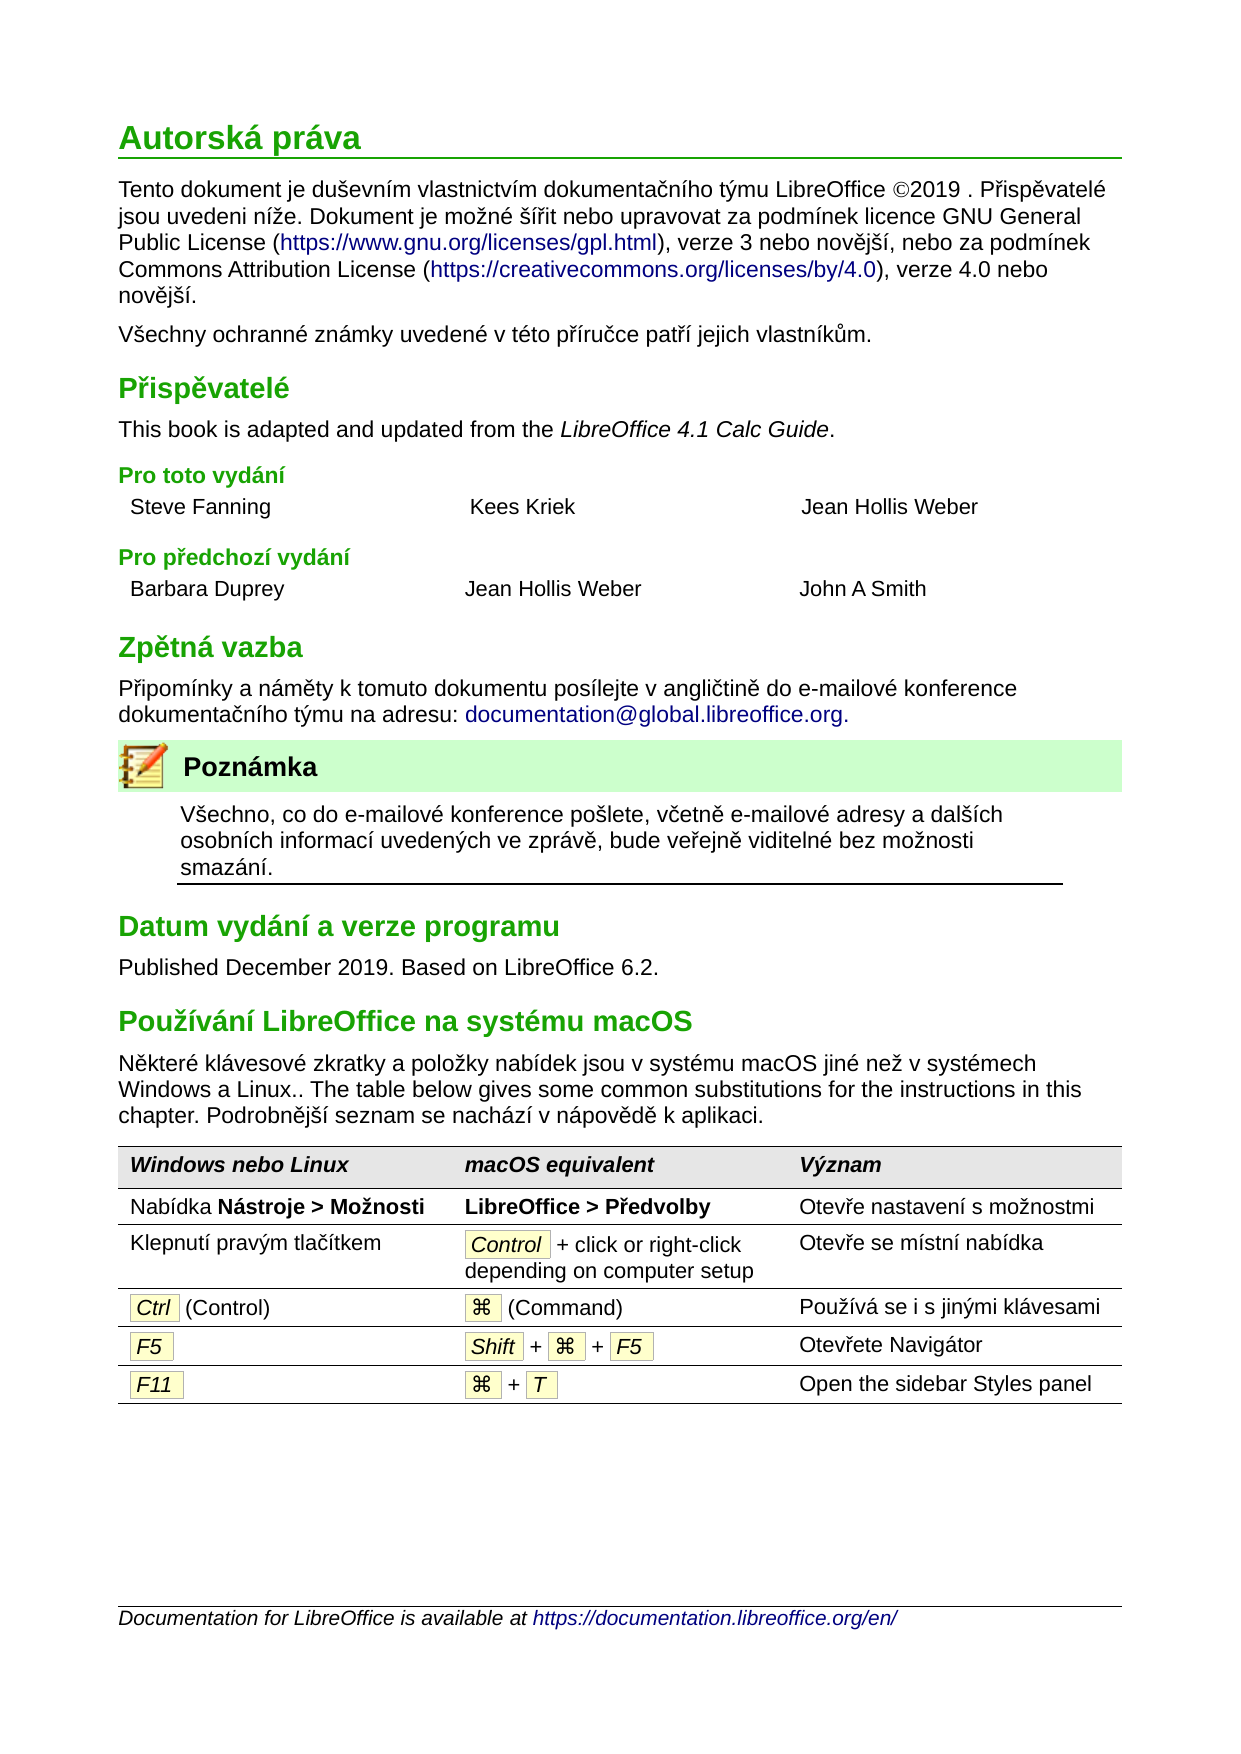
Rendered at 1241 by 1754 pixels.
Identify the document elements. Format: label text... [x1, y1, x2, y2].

text Published December 2019. Based on LibreOffice 6.2. [118, 954, 1122, 981]
table_header John A Smith [788, 576, 1122, 606]
table_cell Nabídka Nástroje > Možnosti [118, 1189, 453, 1224]
table_header Kees Kriek [458, 494, 789, 524]
subtitle Přispěvatelé [118, 371, 1122, 404]
table_header Steve Fanning [118, 494, 458, 524]
table_cell F5 [118, 1327, 453, 1365]
table_cell ⌘ (Command) [453, 1289, 787, 1326]
text Všechno, co do e-mailové konference pošlete, včetně e-mailové adresy a dalších osobních informací uvedených ve zprávě, bude veřejně viditelné bez možnosti smazání. [177, 798, 1063, 883]
text Všechny ochranné známky uvedené v této příručce patří jejich vlastníkům. [118, 321, 1122, 347]
subtitle Používání LibreOffice na systému macOS [118, 1004, 1122, 1038]
subtitle Pro toto vydání [118, 462, 1122, 488]
table_header Barbara Duprey [118, 576, 453, 606]
text Připomínky a náměty k tomuto dokumentu posílejte v angličtině do e-mailové konference dokumentačního týmu na adresu: documentation@global.libreoffice.org. [118, 675, 1122, 728]
table_cell Control + click or right-click depending on computer setup [453, 1225, 787, 1288]
subtitle Datum vydání a verze programu [118, 909, 1122, 942]
subtitle Pro předchozí vydání [118, 544, 1122, 570]
table_header Windows nebo Linux [118, 1147, 453, 1188]
subtitle Poznámka [118, 740, 1122, 792]
table_header macOS equivalent [453, 1147, 787, 1188]
text This book is adapted and updated from the LibreOffice 4.1 Calc Guide. [118, 416, 1122, 442]
table_cell Otevřete Navigátor [787, 1327, 1122, 1365]
table_cell Otevře se místní nabídka [787, 1225, 1122, 1288]
table_cell LibreOffice > Předvolby [453, 1189, 787, 1224]
table_cell Shift + ⌘ + F5 [453, 1327, 787, 1365]
table_cell F11 [118, 1366, 453, 1403]
text Některé klávesové zkratky a položky nabídek jsou v systému macOS jiné než v systémech Windows a Linux.. The table below gives some common substitutions for the instructions in this chapter. Podrobnější seznam se nachází v nápovědě k aplikaci. [118, 1049, 1122, 1129]
subtitle Zpětná vazba [118, 629, 1122, 663]
table_cell Otevře nastavení s možnostmi [787, 1189, 1122, 1224]
table_cell Ctrl (Control) [118, 1289, 453, 1326]
subtitle Autorská práva [118, 118, 1122, 157]
table_header Jean Hollis Weber [453, 576, 787, 606]
table_cell ⌘ + T [453, 1366, 787, 1403]
table_cell Používá se i s jinými klávesami [787, 1289, 1122, 1326]
table_cell Open the sidebar Styles panel [787, 1366, 1122, 1403]
table_header Jean Hollis Weber [789, 494, 1122, 524]
table_header Význam [787, 1147, 1122, 1188]
picture [119, 741, 170, 792]
table_cell Klepnutí pravým tlačítkem [118, 1225, 453, 1288]
text Tento dokument je duševním vlastnictvím dokumentačního týmu LibreOffice ©2019 . Přispěvatelé jsou uvedeni níže. Dokument je možné šířit nebo upravovat za podmínek licence GNU General Public License (https://www.gnu.org/licenses/gpl.html), verze 3 nebo novější, nebo za podmínek Commons Attribution License (https://creativecommons.org/licenses/by/4.0), verze 4.0 nebo novější. [118, 176, 1122, 308]
